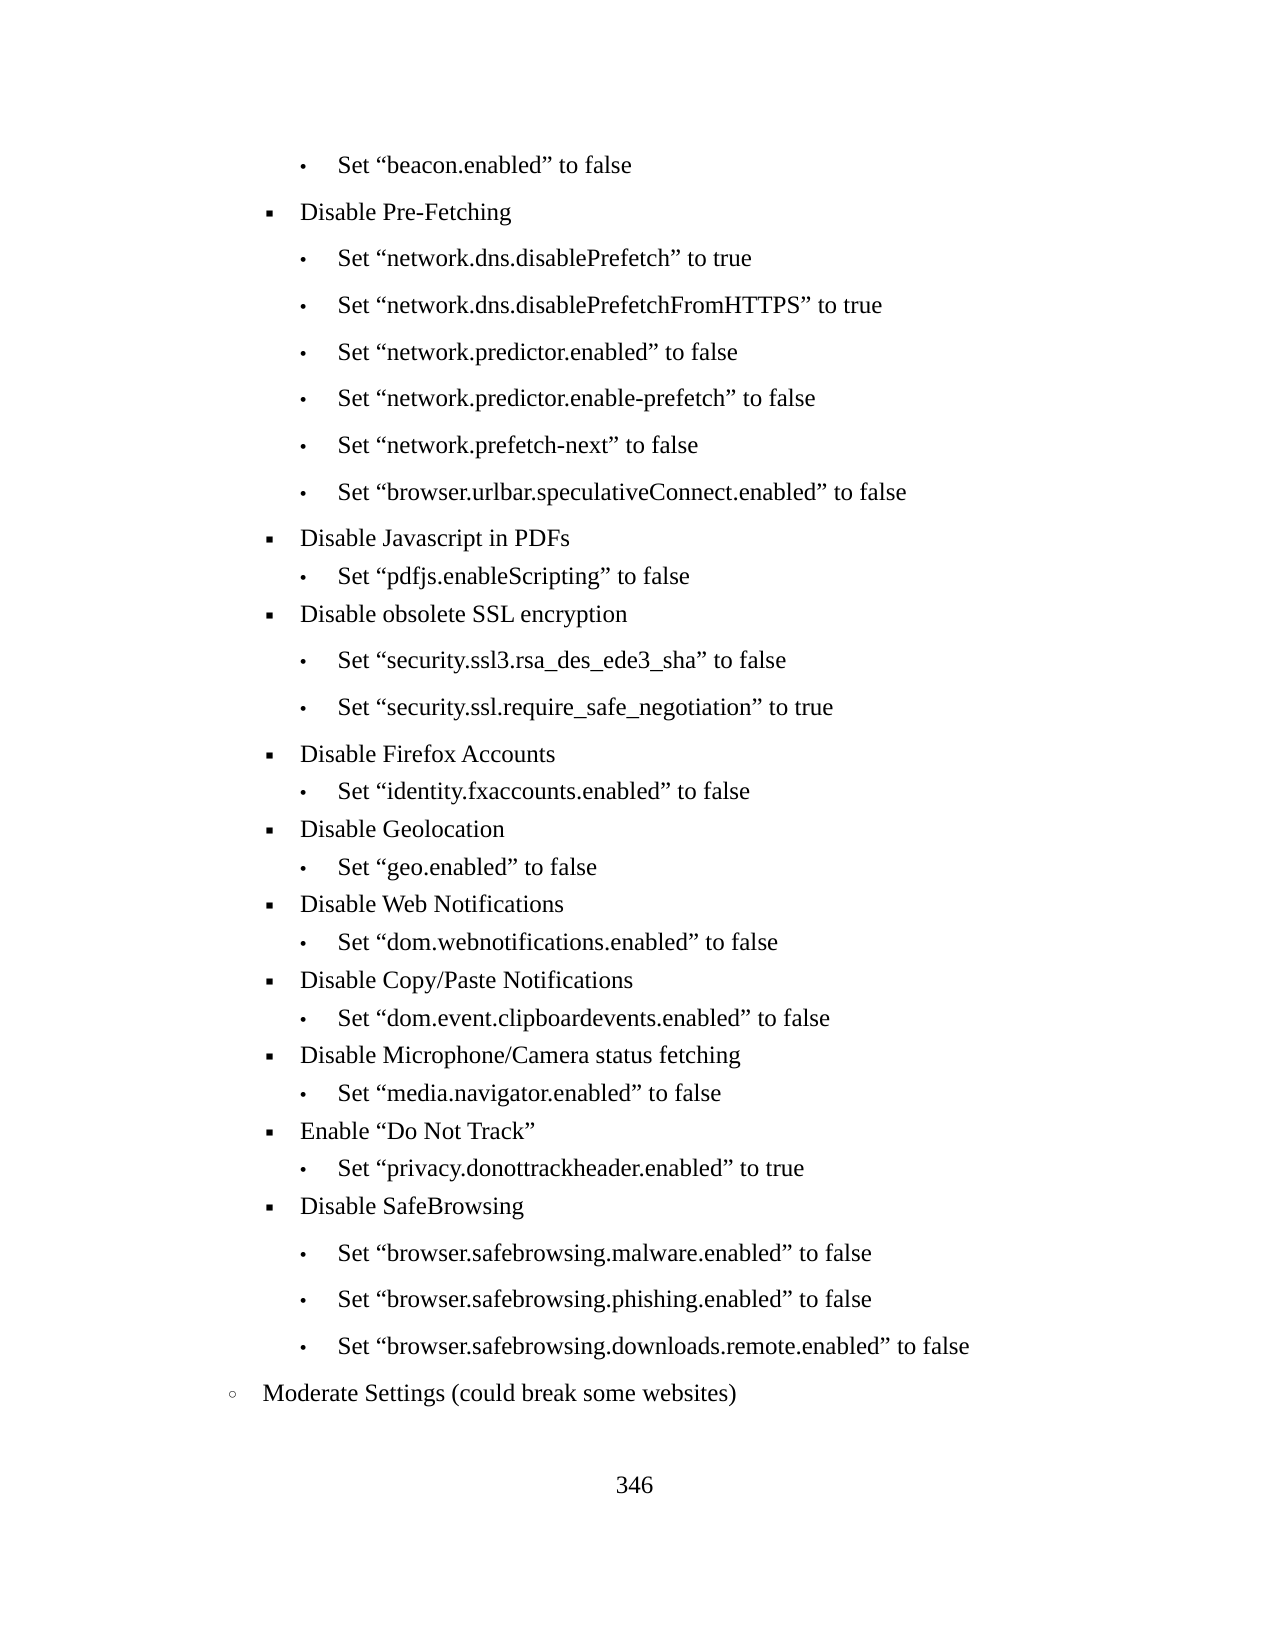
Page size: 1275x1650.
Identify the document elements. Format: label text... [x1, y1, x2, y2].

list Set “network.dns.disablePrefetchFromHTTPS” to true [300, 290, 1125, 319]
list Set “browser.safebrowsing.malware.enabled” to false [300, 1238, 1125, 1267]
list Set “network.predictor.enable-prefetch” to false [300, 383, 1125, 412]
list Disable Web Notifications [262, 889, 1125, 918]
list Set “privacy.donottrackheader.enabled” to true [300, 1153, 1125, 1182]
list Disable SafeBrowsing [262, 1191, 1125, 1220]
list Disable Javascript in PDFs [262, 523, 1125, 552]
list Set “network.dns.disablePrefetch” to true [300, 243, 1125, 272]
list Set “dom.webnotifications.enabled” to false [300, 927, 1125, 956]
list Set “browser.urlbar.speculativeConnect.enabled” to false [300, 477, 1125, 505]
list Set “security.ssl.require_safe_negotiation” to true [300, 692, 1125, 721]
list Disable Pre-Fetching [262, 197, 1125, 225]
list Set “security.ssl3.rsa_des_ede3_sha” to false [300, 645, 1125, 674]
list Set “browser.safebrowsing.phishing.enabled” to false [300, 1284, 1125, 1313]
list Set “network.predictor.enabled” to false [300, 337, 1125, 365]
list Disable Copy/Paste Notifications [262, 965, 1125, 994]
list Disable Firefox Accounts [262, 739, 1125, 767]
list Set “dom.event.clipboardevents.enabled” to false [300, 1003, 1125, 1031]
list Set “pdfjs.enableScripting” to false [300, 561, 1125, 590]
list Moderate Settings (could break some websites) [225, 1378, 1125, 1407]
list Set “geo.enabled” to false [300, 852, 1125, 881]
list Set “browser.safebrowsing.downloads.remote.enabled” to false [300, 1331, 1125, 1360]
list Set “media.navigator.enabled” to false [300, 1078, 1125, 1107]
list Disable obsolete SSL encryption [262, 599, 1125, 627]
list Set “beacon.enabled” to false [300, 150, 1125, 179]
list Set “identity.fxaccounts.enabled” to false [300, 776, 1125, 805]
list Enable “Do Not Track” [262, 1116, 1125, 1144]
list Disable Geolocation [262, 814, 1125, 843]
list Disable Microphone/Camera status fetching [262, 1040, 1125, 1069]
list Set “network.prefetch-next” to false [300, 430, 1125, 459]
